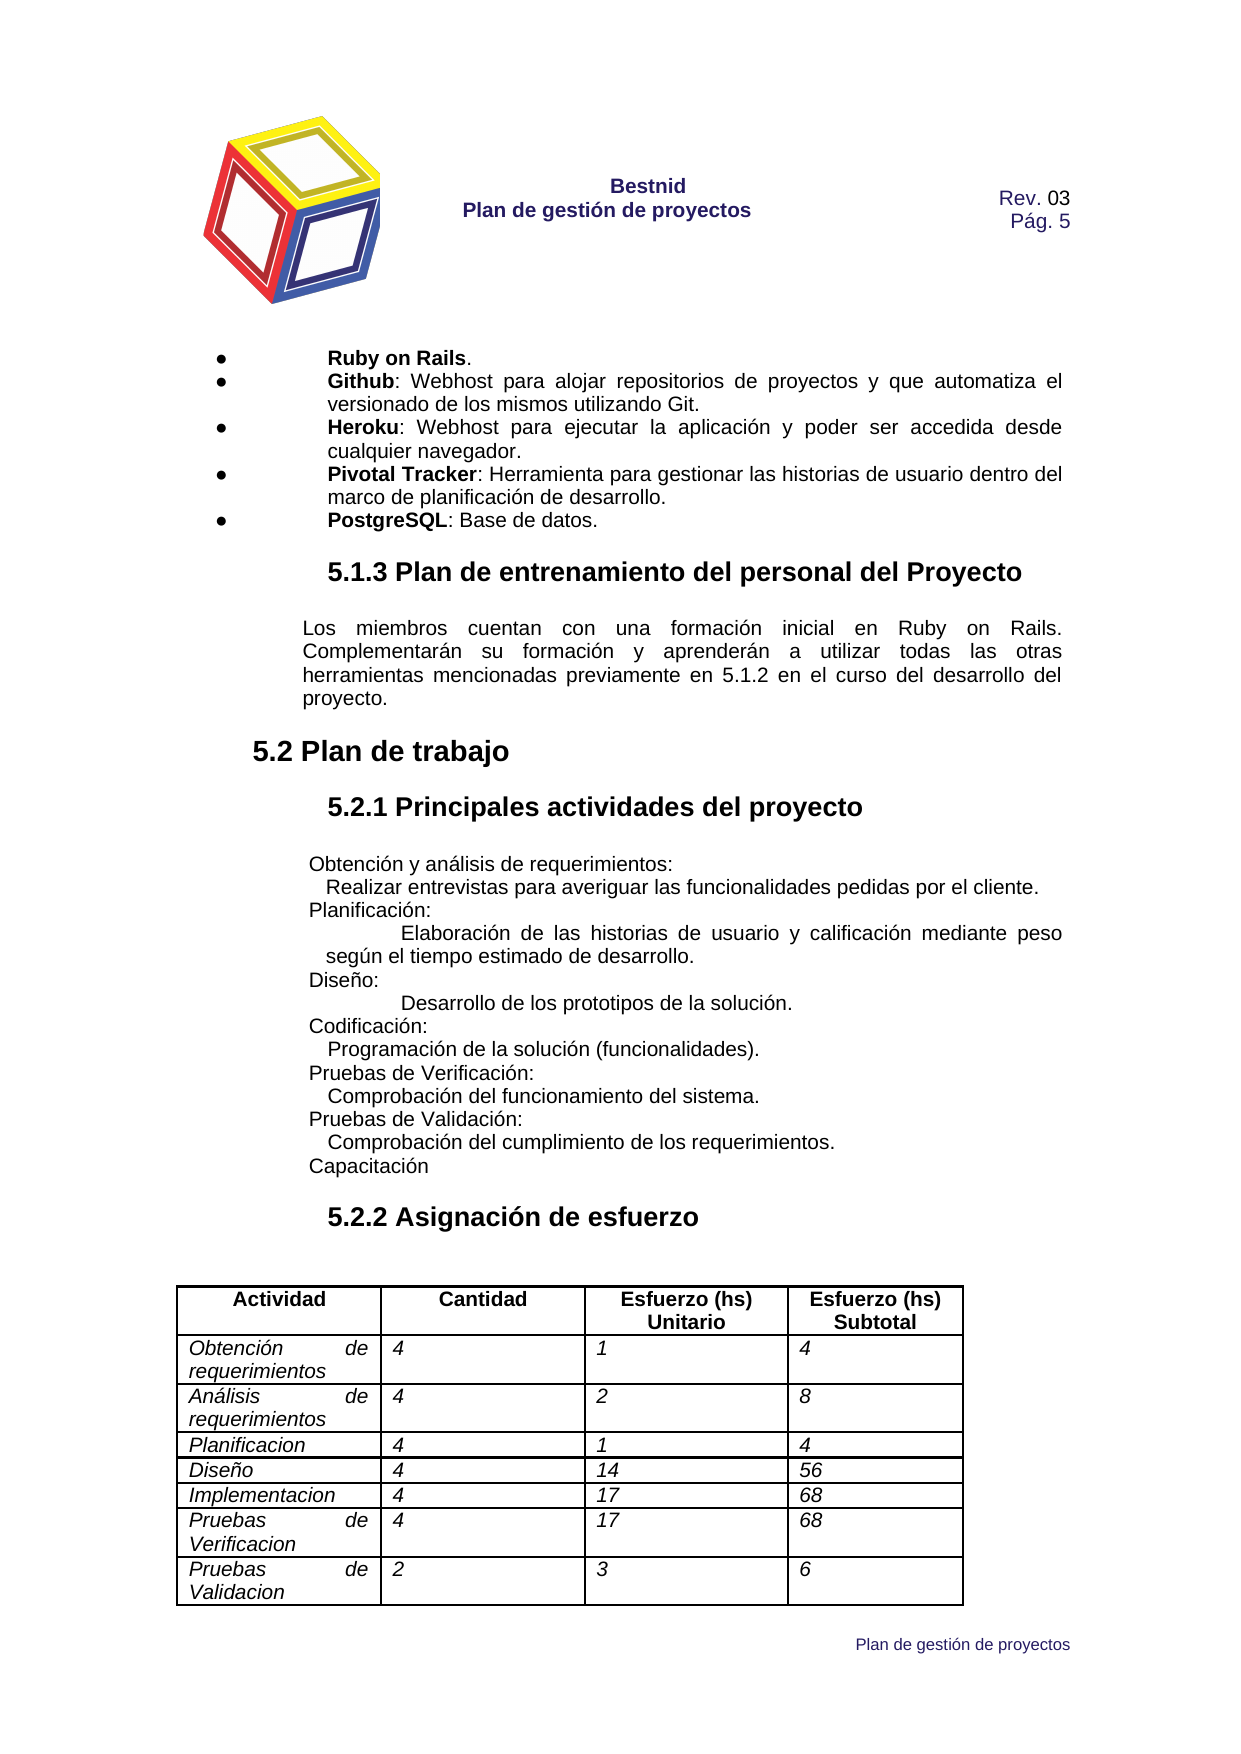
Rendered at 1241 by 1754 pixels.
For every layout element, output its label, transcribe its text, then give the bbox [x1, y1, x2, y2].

text Obtención y análisis de requerimientos: [308, 852, 1063, 875]
table_cell 8 [789, 1385, 962, 1431]
list PostgreSQL: Base de datos. [215, 509, 1063, 532]
text Pruebas de Validación: [308, 1108, 1063, 1131]
table_cell 4 [382, 1459, 584, 1482]
text Comprobación del funcionamiento del sistema. [326, 1084, 1063, 1108]
table_cell 3 [586, 1558, 787, 1604]
table_cell Planificacion [178, 1433, 380, 1456]
table_cell Pruebas de Validacion [178, 1558, 380, 1604]
table_cell Implementacion [178, 1484, 380, 1507]
table_cell 4 [382, 1484, 584, 1507]
table_cell 4 [789, 1433, 962, 1456]
text Elaboración de las historias de usuario y calificación mediante peso según el tiempo estimado de desarrollo. [326, 922, 1063, 968]
list Pivotal Tracker: Herramienta para gestionar las historias de usuario dentro del marco de planificación de desarrollo. [215, 462, 1063, 509]
table_header Esfuerzo (hs) Unitario [586, 1288, 787, 1334]
picture [203, 116, 380, 304]
text Desarrollo de los prototipos de la solución. [326, 992, 1063, 1015]
table_header Esfuerzo (hs) Subtotal [789, 1288, 962, 1334]
text Los miembros cuentan con una formación inicial en Ruby on Rails. Complementarán su formación y aprenderán a utilizar todas las otras herramientas mencionadas previamente en 5.1.2 en el curso del desarrollo del proyecto. [302, 617, 1063, 710]
table_cell 4 [382, 1336, 584, 1382]
list Heroku: Webhost para ejecutar la aplicación y poder ser accedida desde cualquier navegador. [215, 416, 1063, 462]
table_cell Pruebas de Verificacion [178, 1509, 380, 1556]
table_cell Obtención de requerimientos [178, 1336, 380, 1382]
subtitle 5.2 Plan de trabajo [252, 735, 1063, 767]
table_cell 1 [586, 1433, 787, 1456]
table_header Actividad [178, 1288, 380, 1334]
subtitle 5.2.2 Asignación de esfuerzo [327, 1202, 1063, 1233]
table_cell 17 [586, 1484, 787, 1507]
table_header Cantidad [382, 1288, 584, 1334]
table_cell 1 [586, 1336, 787, 1382]
table_cell 6 [789, 1558, 962, 1604]
table_cell 17 [586, 1509, 787, 1556]
text Planificación: [308, 899, 1063, 922]
table_cell 4 [789, 1336, 962, 1382]
table_cell 68 [789, 1484, 962, 1507]
text Pruebas de Verificación: [308, 1061, 1063, 1084]
text Diseño: [308, 968, 1063, 992]
list Github: Webhost para alojar repositorios de proyectos y que automatiza el versionado de los mismos utilizando Git. [215, 369, 1063, 416]
table_cell 4 [382, 1385, 584, 1431]
text Programación de la solución (funcionalidades). [326, 1038, 1063, 1061]
text Capacitación [308, 1154, 1063, 1177]
table_cell 68 [789, 1509, 962, 1556]
subtitle 5.2.1 Principales actividades del proyecto [327, 792, 1063, 823]
text Realizar entrevistas para averiguar las funcionalidades pedidas por el cliente. [326, 875, 1063, 899]
table_cell 2 [382, 1558, 584, 1604]
table_cell 4 [382, 1509, 584, 1556]
text Codificación: [308, 1015, 1063, 1038]
text Comprobación del cumplimiento de los requerimientos. [326, 1131, 1063, 1154]
subtitle 5.1.3 Plan de entrenamiento del personal del Proyecto [327, 557, 1063, 587]
table_cell Análisis de requerimientos [178, 1385, 380, 1431]
table_cell 2 [586, 1385, 787, 1431]
list Ruby on Rails. [215, 346, 1063, 369]
table_cell 56 [789, 1459, 962, 1482]
table_cell Diseño [178, 1459, 380, 1482]
table_cell 14 [586, 1459, 787, 1482]
table_cell 4 [382, 1433, 584, 1456]
